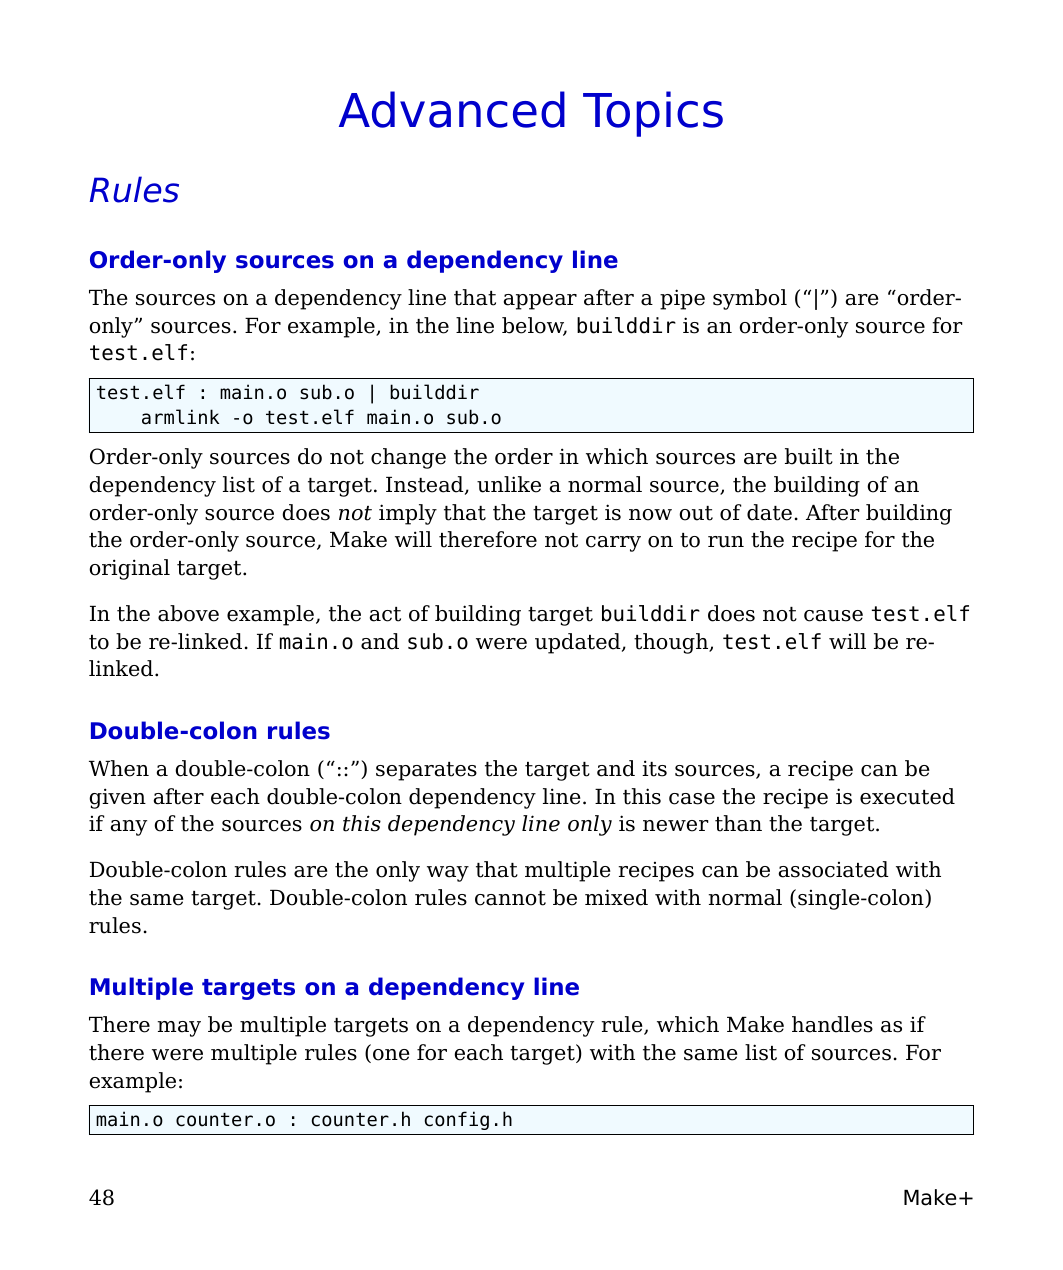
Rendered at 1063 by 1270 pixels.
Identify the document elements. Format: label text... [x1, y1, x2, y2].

subtitle Rules [88, 172, 974, 211]
subtitle Double-colon rules [88, 718, 974, 744]
text Order-only sources do not change the order in which sources are built in the dependency list of a target. Instead, unlike a normal source, the building of an order-only source does not imply that the target is now out of date. After building the order-only source, Make will therefore not carry on to run the recipe for the original target. [88, 445, 974, 581]
subtitle Order-only sources on a dependency line [88, 247, 974, 273]
text main.o counter.o : counter.h config.h [90, 1106, 973, 1134]
text armlink -o test.elf main.o sub.o [90, 403, 973, 432]
text Double-colon rules are the only way that multiple recipes can be associated with the same target. Double-colon rules cannot be mixed with normal (single-colon) rules. [88, 858, 974, 938]
text In the above example, the act of building target builddir does not cause test.elf to be re-linked. If main.o and sub.o were updated, though, test.elf will be re-linked. [88, 602, 974, 682]
text When a double-colon (“::”) separates the target and its sources, a recipe can be given after each double-colon dependency line. In this case the recipe is executed if any of the sources on this dependency line only is newer than the target. [88, 757, 974, 837]
subtitle Advanced Topics [88, 84, 974, 138]
text There may be multiple targets on a dependency rule, which Make handles as if there were multiple rules (one for each target) with the same list of sources. For example: [88, 1013, 974, 1093]
text test.elf : main.o sub.o | builddir [90, 379, 973, 403]
subtitle Multiple targets on a dependency line [88, 974, 974, 1001]
text The sources on a dependency line that appear after a pipe symbol (“|”) are “order-only” sources. For example, in the line below, builddir is an order-only source for test.elf: [88, 286, 974, 366]
